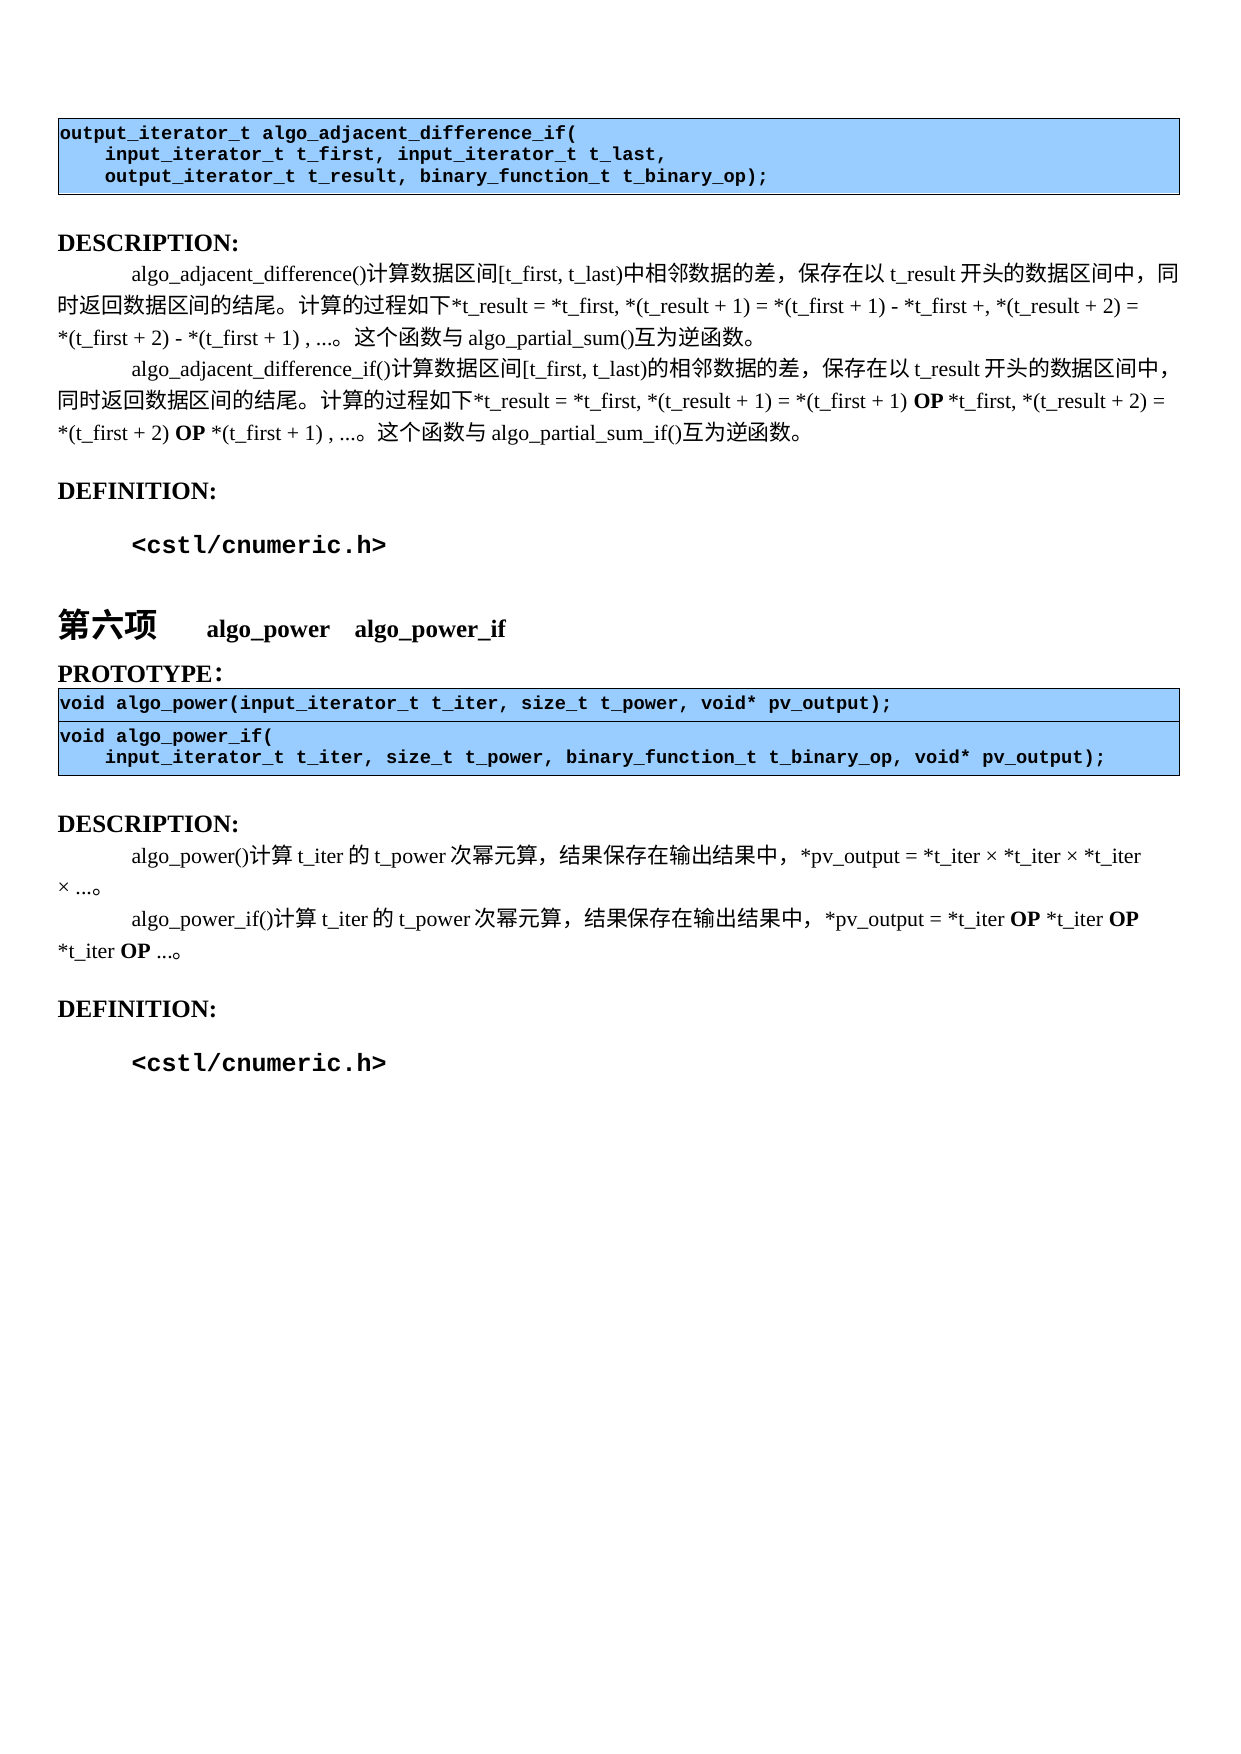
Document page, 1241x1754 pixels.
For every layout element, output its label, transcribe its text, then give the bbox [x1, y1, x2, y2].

table_cell void algo_power_if( input_iterator_t t_iter, size_t t_power, binary_function_t t_binary_op, void* pv_output); [59, 722, 1179, 775]
table_header void algo_power(input_iterator_t t_iter, size_t t_power, void* pv_output); [59, 689, 1179, 721]
text DEFINITION: [57, 476, 1179, 505]
text algo_power_if()计算t_iter的t_power次幂元算，结果保存在输出结果中，*pv_output = *t_iter OP *t_iter OP *t_iter OP ...。 [57, 901, 1179, 964]
text DEFINITION: [57, 994, 1179, 1023]
subtitle algo_power algo_power_if [57, 598, 1179, 647]
text <cstl/cnumeric.h> [57, 1048, 1179, 1079]
text algo_power()计算t_iter的t_power次幂元算，结果保存在输出结果中，*pv_output = *t_iter × *t_iter × *t_iter × ...。 [57, 838, 1179, 901]
text DESCRIPTION: [57, 228, 1179, 256]
text <cstl/cnumeric.h> [57, 530, 1179, 561]
text algo_adjacent_difference()计算数据区间[t_first, t_last)中相邻数据的差，保存在以t_result开头的数据区间中，同时返回数据区间的结尾。计算的过程如下*t_result = *t_first, *(t_result + 1) = *(t_first + 1) - *t_first +, *(t_result + 2) = *(t_first + 2) - *(t_first + 1) , ...。这个函数与algo_partial_sum()互为逆函数。 [57, 256, 1179, 351]
text DESCRIPTION: [57, 809, 1179, 838]
text PROTOTYPE： [57, 659, 1179, 688]
table_cell output_iterator_t algo_adjacent_difference_if( input_iterator_t t_first, input_iterator_t t_last, output_iterator_t t_result, binary_function_t t_binary_op); [59, 119, 1179, 193]
text algo_adjacent_difference_if()计算数据区间[t_first, t_last)的相邻数据的差，保存在以t_result开头的数据区间中，同时返回数据区间的结尾。计算的过程如下*t_result = *t_first, *(t_result + 1) = *(t_first + 1) OP *t_first, *(t_result + 2) = *(t_first + 2) OP *(t_first + 1) , ...。这个函数与algo_partial_sum_if()互为逆函数。 [57, 351, 1179, 446]
